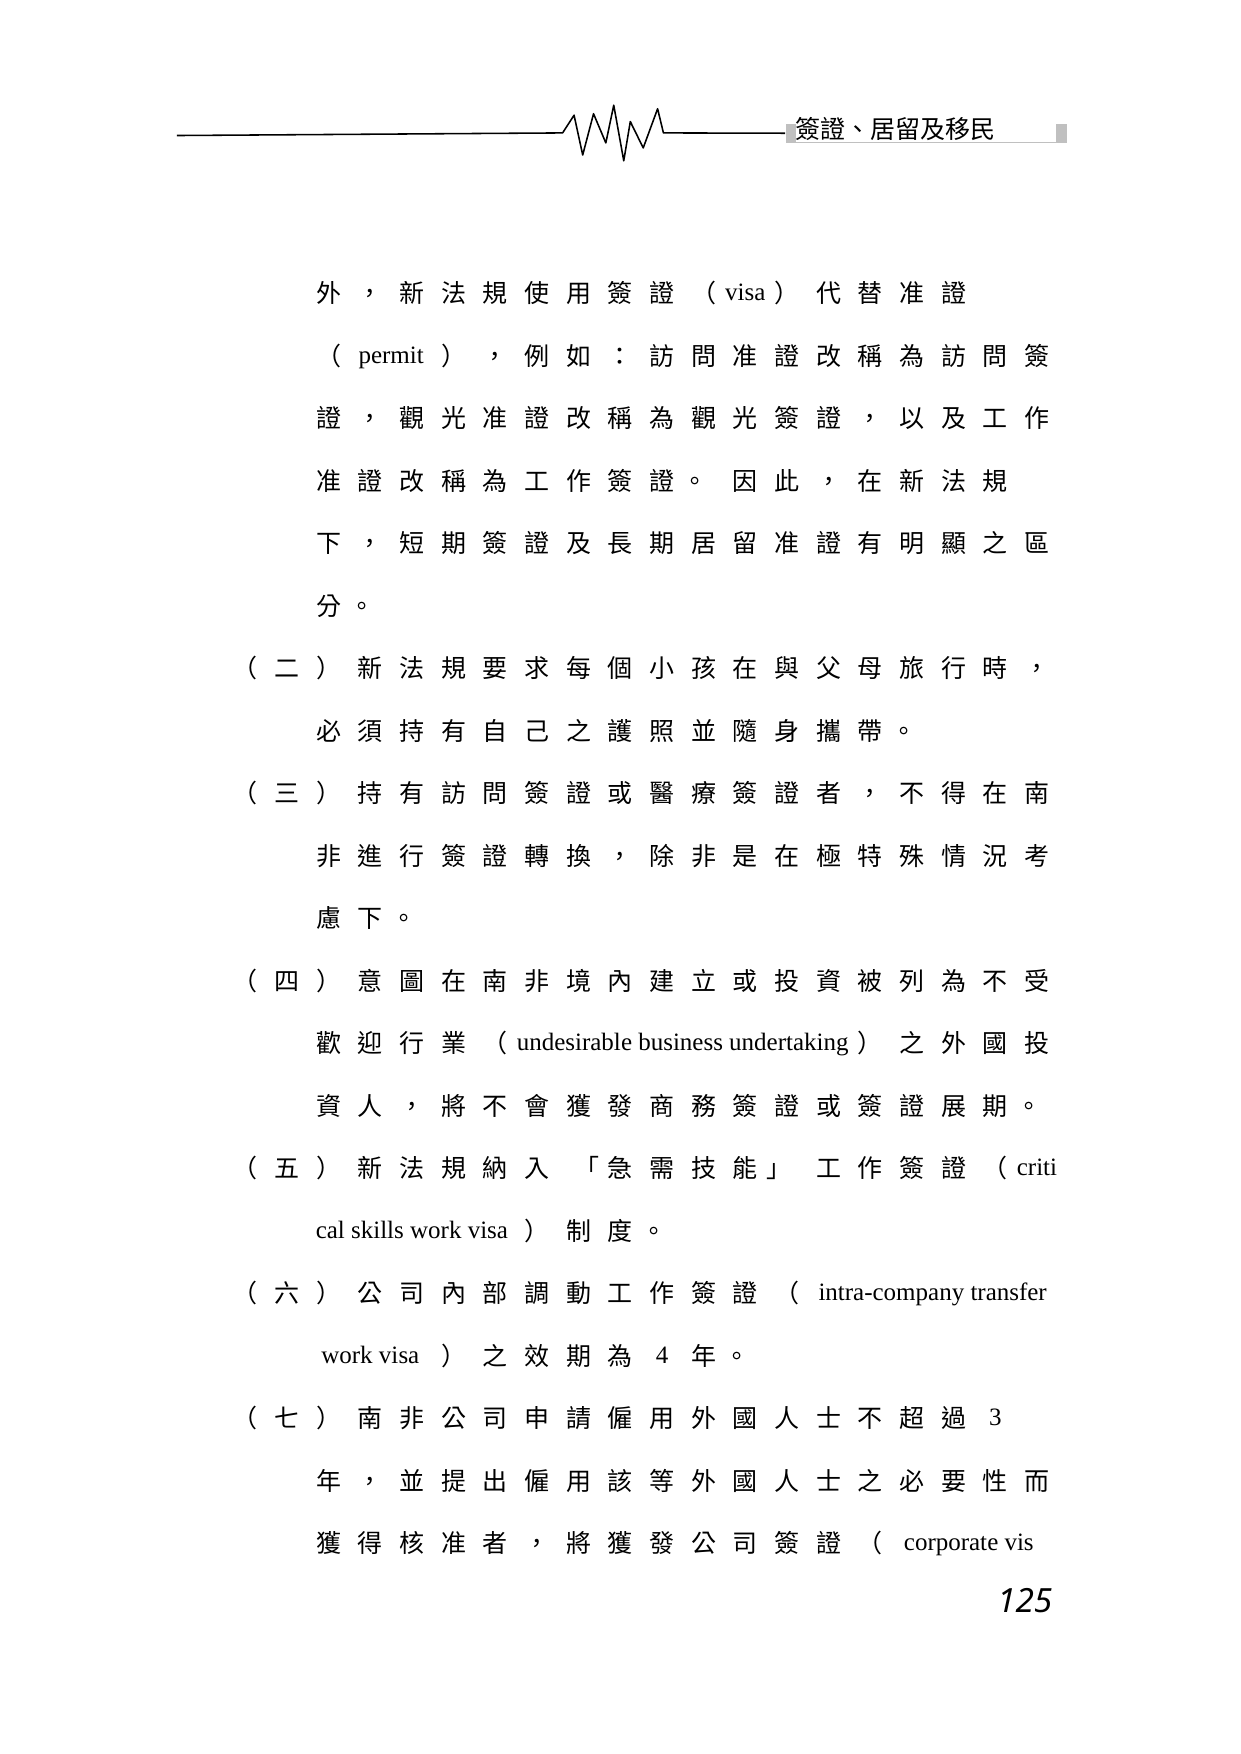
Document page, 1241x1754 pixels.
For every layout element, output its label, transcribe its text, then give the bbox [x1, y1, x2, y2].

text （七）南非公司申請僱用外國人士不超過3年，並提出僱用該等外國人士之必要性而獲得核准者，將獲發公司簽證（corporate vis [207, 1375, 1058, 1563]
text （四）意圖在南非境內建立或投資被列為不受歡迎行業（undesirable business undertaking）之外國投資人，將不會獲發商務簽證或簽證展期。 [207, 938, 1058, 1125]
text （二）新法規要求每個小孩在與父母旅行時，必須持有自己之護照並隨身攜帶。 [207, 625, 1058, 750]
text 外，新法規使用簽證（visa）代替准證（permit），例如：訪問准證改稱為訪問簽證，觀光准證改稱為觀光簽證，以及工作准證改稱為工作簽證。因此，在新法規下，短期簽證及長期居留准證有明顯之區分。 [207, 250, 1058, 625]
text （六）公司內部調動工作簽證（intra-company transfer work visa）之效期為4年。 [207, 1250, 1058, 1375]
text （三）持有訪問簽證或醫療簽證者，不得在南非進行簽證轉換，除非是在極特殊情況考慮下。 [207, 750, 1058, 938]
text （五）新法規納入「急需技能」工作簽證（critical skills work visa）制度。 [207, 1125, 1058, 1250]
